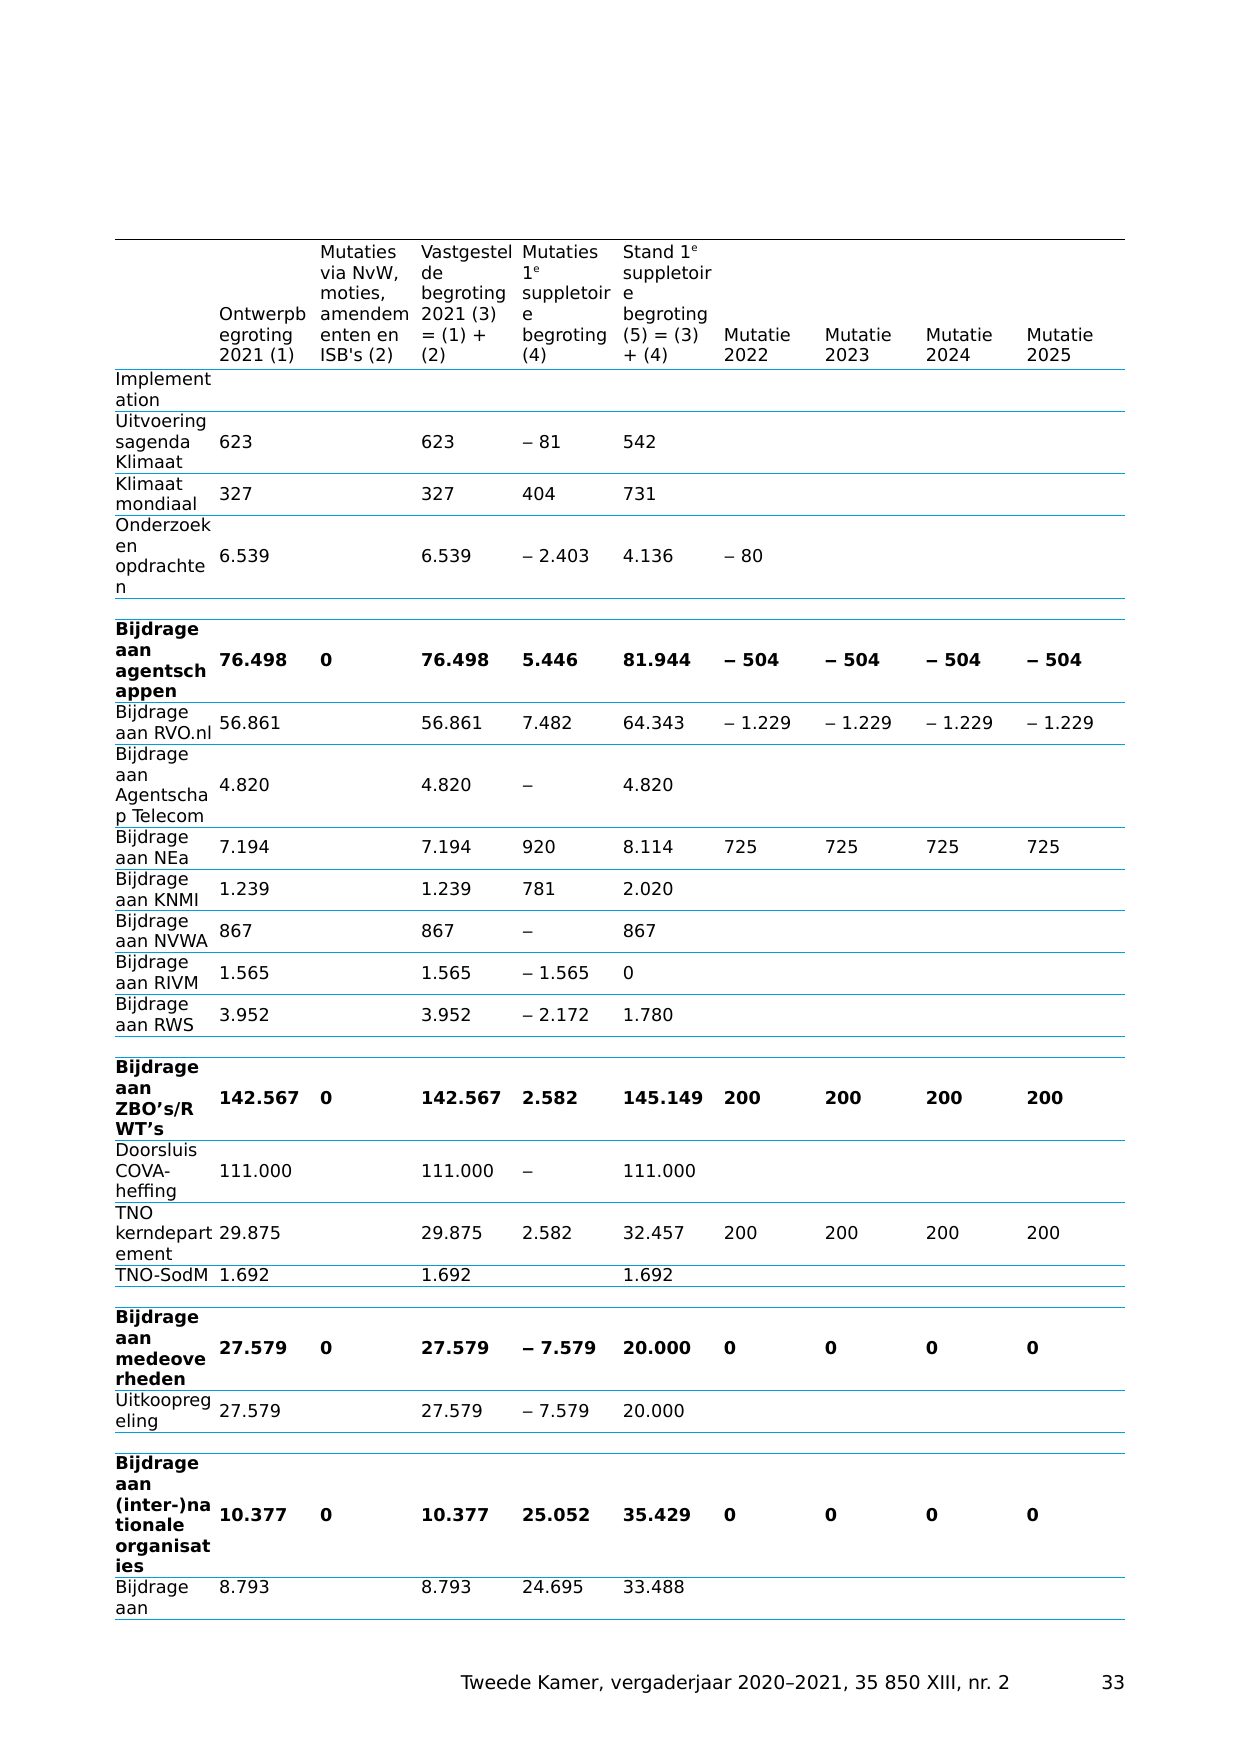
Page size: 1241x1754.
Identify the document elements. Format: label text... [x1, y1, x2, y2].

table_cell [923, 1287, 1023, 1307]
table_cell 142.567 [418, 1058, 519, 1140]
table_cell 32.457 [620, 1203, 721, 1264]
table_cell 10.377 [418, 1454, 519, 1577]
table_cell [216, 1433, 317, 1453]
table_cell ‒ 7.579 [519, 1308, 620, 1390]
table_cell 623 [216, 412, 317, 473]
table_cell 25.052 [519, 1454, 620, 1577]
table_cell 404 [519, 474, 620, 515]
table_cell 1.565 [216, 953, 317, 994]
table_cell [1024, 1578, 1125, 1619]
table_cell [1024, 1266, 1125, 1286]
table_cell 27.579 [216, 1391, 317, 1432]
table_cell 542 [620, 412, 721, 473]
table_cell 1.692 [216, 1266, 317, 1286]
table_cell [519, 1266, 620, 1286]
table_cell 20.000 [620, 1391, 721, 1432]
table_cell 1.692 [620, 1266, 721, 1286]
table_cell [822, 474, 923, 515]
table_cell 7.482 [519, 703, 620, 744]
table_cell 0 [721, 1454, 822, 1577]
table_cell 56.861 [216, 703, 317, 744]
table_cell [923, 516, 1023, 598]
table_cell [721, 995, 822, 1036]
table_cell [519, 1287, 620, 1307]
table_cell 2.020 [620, 870, 721, 910]
table_cell ‒ 1.229 [822, 703, 923, 744]
table_cell 76.498 [418, 620, 519, 702]
table_cell 867 [418, 911, 519, 952]
table_cell [317, 1203, 418, 1264]
table_cell [317, 828, 418, 868]
table_cell [1024, 1037, 1125, 1057]
table_cell Mutaties via NvW, moties, amendementen en ISB's (2) [317, 240, 418, 369]
table_cell [721, 599, 822, 619]
table_cell 145.149 [620, 1058, 721, 1140]
table_cell ‒ 1.229 [1024, 703, 1125, 744]
table_cell [923, 953, 1023, 994]
table_cell 111.000 [418, 1141, 519, 1202]
table_cell 7.194 [418, 828, 519, 868]
table_cell [721, 1433, 822, 1453]
table_cell Mutatie 2025 [1024, 240, 1125, 369]
table_cell Mutatie 2023 [822, 240, 923, 369]
table_cell ‒ [519, 911, 620, 952]
table_cell 725 [822, 828, 923, 868]
table_cell 731 [620, 474, 721, 515]
table_cell 10.377 [216, 1454, 317, 1577]
table_cell 200 [1024, 1203, 1125, 1264]
table_cell 2.582 [519, 1203, 620, 1264]
table_cell 64.343 [620, 703, 721, 744]
table_cell 6.539 [216, 516, 317, 598]
table_cell 81.944 [620, 620, 721, 702]
table_cell 0 [620, 953, 721, 994]
table_cell 1.239 [216, 870, 317, 910]
table_cell [216, 370, 317, 411]
table_cell [418, 1287, 519, 1307]
table_cell [115, 1287, 216, 1307]
table_cell 200 [923, 1203, 1023, 1264]
table_cell 867 [620, 911, 721, 952]
table_cell 1.565 [418, 953, 519, 994]
table_cell [620, 1037, 721, 1057]
table_cell ‒ 504 [923, 620, 1023, 702]
table_cell 111.000 [620, 1141, 721, 1202]
table_cell Bijdrage aan KNMI [115, 870, 216, 910]
table_cell [822, 1391, 923, 1432]
table_cell 0 [923, 1308, 1023, 1390]
table_cell [822, 911, 923, 952]
table_cell 35.429 [620, 1454, 721, 1577]
table_cell 327 [216, 474, 317, 515]
table_cell [1024, 474, 1125, 515]
table_cell Onderzoek en opdrachten [115, 516, 216, 598]
table_cell [216, 1287, 317, 1307]
table_cell [721, 474, 822, 515]
table_cell [923, 911, 1023, 952]
table_cell [1024, 1287, 1125, 1307]
table_cell [923, 1266, 1023, 1286]
table_cell TNO-SodM [115, 1266, 216, 1286]
table_cell TNO kerndepartement [115, 1203, 216, 1264]
table_cell [923, 474, 1023, 515]
table_cell [721, 911, 822, 952]
table_cell [317, 474, 418, 515]
table_cell [822, 412, 923, 473]
table_cell 200 [1024, 1058, 1125, 1140]
table_cell Vastgestelde begroting 2021 (3) = (1) + (2) [418, 240, 519, 369]
table_cell [317, 412, 418, 473]
table_cell Mutaties 1e suppletoire begroting (4) [519, 240, 620, 369]
table_cell Bijdrage aan medeoverheden [115, 1308, 216, 1390]
table_cell [721, 370, 822, 411]
table_cell 0 [822, 1308, 923, 1390]
table_cell 725 [1024, 828, 1125, 868]
table_cell ‒ 504 [721, 620, 822, 702]
table_cell [418, 1433, 519, 1453]
table_cell [822, 870, 923, 910]
table_cell [923, 870, 1023, 910]
table_cell [317, 1037, 418, 1057]
table_cell 0 [721, 1308, 822, 1390]
table_cell [721, 1391, 822, 1432]
table_cell 0 [1024, 1454, 1125, 1577]
table_cell [721, 412, 822, 473]
table_cell Implementation [115, 370, 216, 411]
table_cell Bijdrage aan ZBO’s/RWT’s [115, 1058, 216, 1140]
table_cell ‒ 2.172 [519, 995, 620, 1036]
table_cell Bijdrage aan [115, 1578, 216, 1619]
table_cell [1024, 412, 1125, 473]
table_cell [1024, 745, 1125, 827]
table_cell [822, 1037, 923, 1057]
table_cell [923, 370, 1023, 411]
table_cell [620, 1433, 721, 1453]
table_cell [721, 1037, 822, 1057]
table_cell Mutatie 2024 [923, 240, 1023, 369]
table_cell 27.579 [216, 1308, 317, 1390]
table_cell Bijdrage aan NVWA [115, 911, 216, 952]
table_cell [822, 1578, 923, 1619]
table_cell 200 [822, 1058, 923, 1140]
table_cell [1024, 953, 1125, 994]
table_cell [519, 1037, 620, 1057]
table_cell [822, 370, 923, 411]
table_cell [317, 995, 418, 1036]
table_cell 0 [317, 620, 418, 702]
table_cell 4.820 [216, 745, 317, 827]
table_cell 0 [822, 1454, 923, 1577]
table_cell 1.692 [418, 1266, 519, 1286]
table_cell 623 [418, 412, 519, 473]
table_cell 7.194 [216, 828, 317, 868]
table_cell Klimaat mondiaal [115, 474, 216, 515]
table_cell 111.000 [216, 1141, 317, 1202]
table_cell [923, 1433, 1023, 1453]
table_cell 781 [519, 870, 620, 910]
table_cell [1024, 911, 1125, 952]
table_cell 867 [216, 911, 317, 952]
table_cell 20.000 [620, 1308, 721, 1390]
table_cell 27.579 [418, 1308, 519, 1390]
table_cell 8.114 [620, 828, 721, 868]
table_cell [317, 1578, 418, 1619]
table_cell 27.579 [418, 1391, 519, 1432]
table_cell [822, 1287, 923, 1307]
table_cell [317, 1266, 418, 1286]
table_cell [822, 1141, 923, 1202]
table_cell 8.793 [418, 1578, 519, 1619]
table_cell 142.567 [216, 1058, 317, 1140]
table_cell [822, 995, 923, 1036]
table_cell [418, 370, 519, 411]
table_cell [923, 745, 1023, 827]
table_cell [317, 745, 418, 827]
table_cell [115, 1037, 216, 1057]
table_cell 76.498 [216, 620, 317, 702]
table_cell ‒ [519, 1141, 620, 1202]
table_cell 0 [1024, 1308, 1125, 1390]
table_cell [216, 599, 317, 619]
table_cell [923, 1578, 1023, 1619]
table_cell [620, 599, 721, 619]
table_cell 3.952 [418, 995, 519, 1036]
table_cell 8.793 [216, 1578, 317, 1619]
table_cell ‒ 1.229 [923, 703, 1023, 744]
table_cell [923, 412, 1023, 473]
table_cell 0 [317, 1454, 418, 1577]
table_cell Doorsluis COVA-heffing [115, 1141, 216, 1202]
table_cell [923, 1141, 1023, 1202]
table_cell Bijdrage aan Agentschap Telecom [115, 745, 216, 827]
table_cell [317, 870, 418, 910]
table_cell 0 [317, 1308, 418, 1390]
table_cell Uitvoeringsagenda Klimaat [115, 412, 216, 473]
table_cell [115, 1433, 216, 1453]
table_cell 0 [317, 1058, 418, 1140]
table_cell 4.820 [418, 745, 519, 827]
table_cell 5.446 [519, 620, 620, 702]
table_cell 33.488 [620, 1578, 721, 1619]
table_cell [822, 745, 923, 827]
table_cell Mutatie 2022 [721, 240, 822, 369]
table_cell [721, 953, 822, 994]
table_cell [519, 599, 620, 619]
table_cell [620, 1287, 721, 1307]
table_cell [317, 516, 418, 598]
table_cell [317, 1287, 418, 1307]
table_cell Bijdrage aan agentschappen [115, 620, 216, 702]
table_cell [317, 370, 418, 411]
table_cell Stand 1e suppletoire begroting (5) = (3) + (4) [620, 240, 721, 369]
table_cell [721, 745, 822, 827]
table_cell [317, 703, 418, 744]
table_cell [923, 599, 1023, 619]
table_cell ‒ [519, 745, 620, 827]
table_cell Bijdrage aan NEa [115, 828, 216, 868]
table_cell 1.239 [418, 870, 519, 910]
table_cell [519, 1433, 620, 1453]
table_cell [822, 953, 923, 994]
table_cell [1024, 1391, 1125, 1432]
table_cell [1024, 599, 1125, 619]
table_cell 29.875 [418, 1203, 519, 1264]
table_cell [721, 870, 822, 910]
table_cell 6.539 [418, 516, 519, 598]
table_cell [115, 599, 216, 619]
table_cell ‒ 2.403 [519, 516, 620, 598]
table_cell 3.952 [216, 995, 317, 1036]
table_cell [115, 240, 216, 369]
table_cell ‒ 81 [519, 412, 620, 473]
table_cell Bijdrage aan (inter-)nationale organisaties [115, 1454, 216, 1577]
table_cell [923, 1391, 1023, 1432]
table_cell [721, 1287, 822, 1307]
table_cell [1024, 1141, 1125, 1202]
table_cell ‒ 1.229 [721, 703, 822, 744]
table_cell [923, 995, 1023, 1036]
table_cell [1024, 1433, 1125, 1453]
table_cell [822, 599, 923, 619]
table_cell [418, 1037, 519, 1057]
table_cell 2.582 [519, 1058, 620, 1140]
table_cell Bijdrage aan RIVM [115, 953, 216, 994]
table_cell [418, 599, 519, 619]
table_cell [822, 1266, 923, 1286]
table_cell 0 [923, 1454, 1023, 1577]
table_cell 200 [923, 1058, 1023, 1140]
table_cell [1024, 516, 1125, 598]
table_cell ‒ 504 [822, 620, 923, 702]
table_cell 24.695 [519, 1578, 620, 1619]
table_cell 200 [721, 1058, 822, 1140]
table_cell 200 [822, 1203, 923, 1264]
table_cell [519, 370, 620, 411]
table_cell [317, 953, 418, 994]
table_cell Bijdrage aan RWS [115, 995, 216, 1036]
table_cell Uitkoopregeling [115, 1391, 216, 1432]
table_cell [721, 1578, 822, 1619]
table_cell Bijdrage aan RVO.nl [115, 703, 216, 744]
table_cell [317, 599, 418, 619]
table_cell ‒ 1.565 [519, 953, 620, 994]
table_cell 725 [721, 828, 822, 868]
table_cell 4.136 [620, 516, 721, 598]
table_cell [822, 516, 923, 598]
table_header Tabel 16 Budgettaire gevolgen van beleid art. 4 Een doelmatige energievoorziening en beperking van de klimaatverandering (Eerste suppletoire begroting) (bedragen x € 1.000) [115, 191, 1125, 239]
table_cell [620, 370, 721, 411]
table_cell 29.875 [216, 1203, 317, 1264]
table_cell [1024, 995, 1125, 1036]
table_cell 725 [923, 828, 1023, 868]
table_cell 1.780 [620, 995, 721, 1036]
table_cell [923, 1037, 1023, 1057]
table_cell 4.820 [620, 745, 721, 827]
table_cell 920 [519, 828, 620, 868]
table_cell [317, 1141, 418, 1202]
table_cell Ontwerpbegroting 2021 (1) [216, 240, 317, 369]
table_cell ‒ 7.579 [519, 1391, 620, 1432]
table_cell ‒ 504 [1024, 620, 1125, 702]
table_cell [721, 1141, 822, 1202]
table_cell [822, 1433, 923, 1453]
table_cell [216, 1037, 317, 1057]
table_cell [317, 1391, 418, 1432]
table_cell [1024, 870, 1125, 910]
table_cell 327 [418, 474, 519, 515]
table_cell [317, 1433, 418, 1453]
table_cell [721, 1266, 822, 1286]
table_cell [317, 911, 418, 952]
table_cell 56.861 [418, 703, 519, 744]
table_cell 200 [721, 1203, 822, 1264]
table_cell ‒ 80 [721, 516, 822, 598]
table_cell [1024, 370, 1125, 411]
